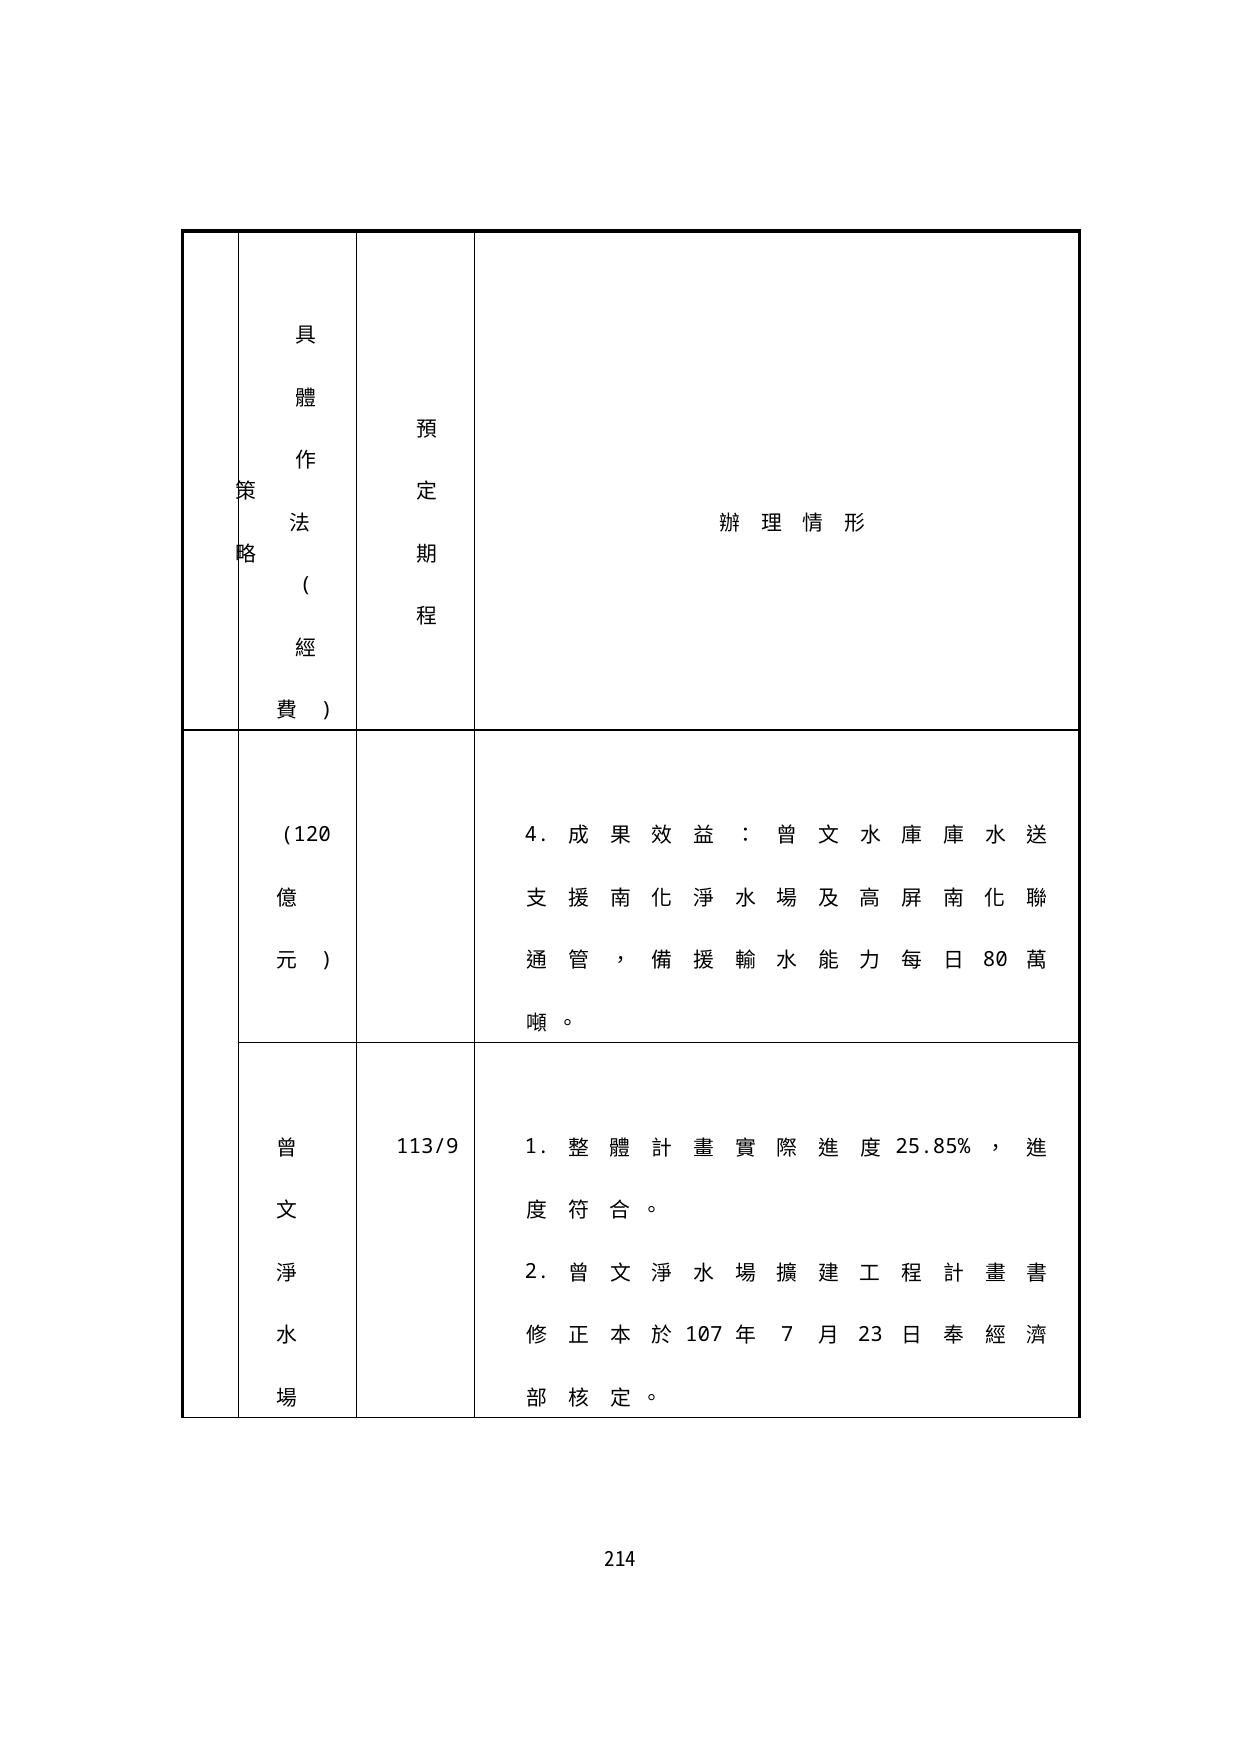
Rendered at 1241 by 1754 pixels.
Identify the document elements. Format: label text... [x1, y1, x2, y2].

table_cell [357, 731, 474, 1042]
table_header 辦理情形 [475, 233, 1078, 729]
table_cell 調度 [184, 731, 238, 1417]
table_header 具體作法(經費) [239, 233, 356, 729]
table_cell 113/9 [357, 1043, 474, 1417]
table_header 預定期程 [357, 233, 474, 729]
table_cell 1.整體計畫實際進度25.85%，進度符合。 2.曾文淨水場擴建工程計畫書修正本於107年7月23日奉經濟部核定。 [475, 1043, 1078, 1417]
table_cell (120億元) [239, 731, 356, 1042]
table_cell 曾文淨水場 [239, 1043, 356, 1417]
table_cell 4.成果效益：曾文水庫庫水送支援南化淨水場及高屏南化聯通管，備援輸水能力每日80萬噸。 [475, 731, 1078, 1042]
table_header 策略 [184, 233, 238, 729]
